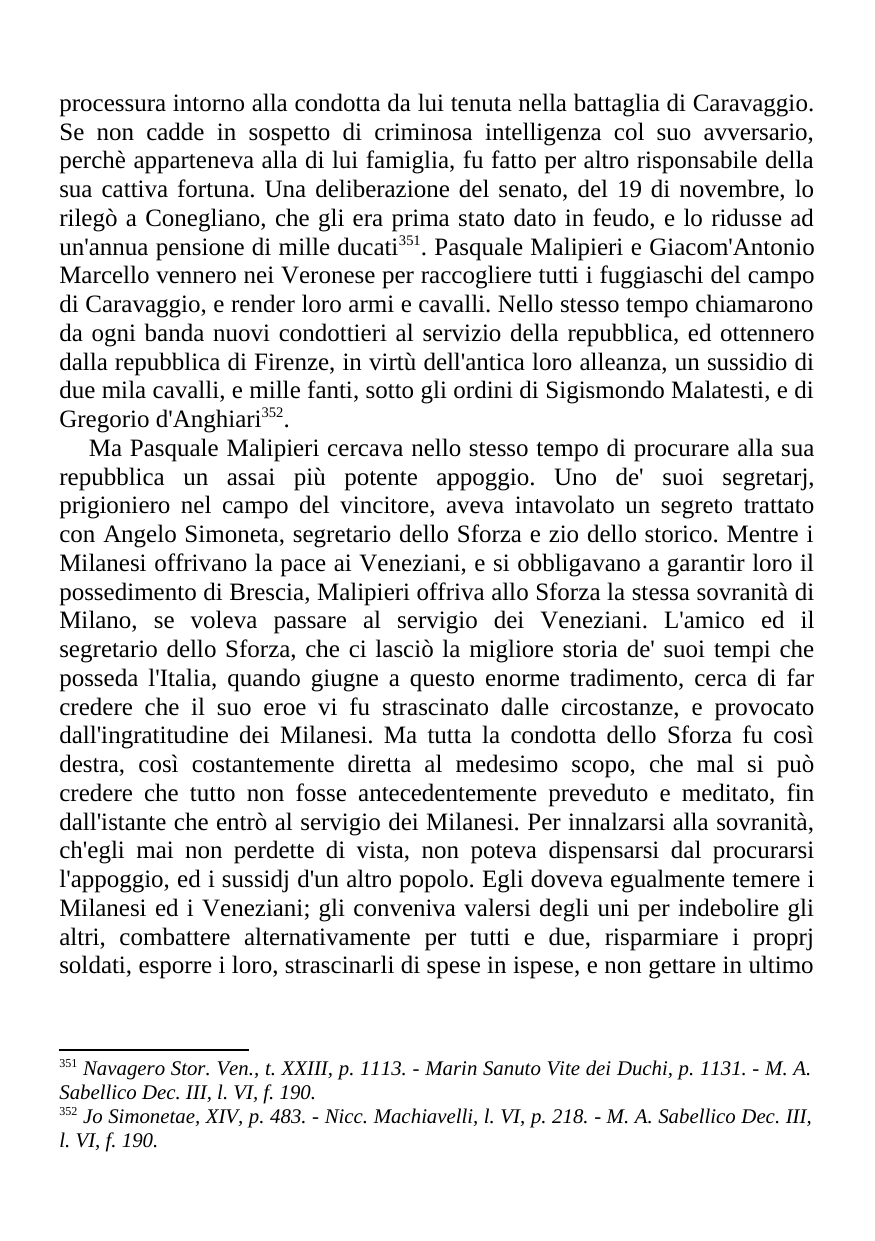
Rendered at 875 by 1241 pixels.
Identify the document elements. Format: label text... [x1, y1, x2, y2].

text Navagero Stor. Ven., t. XXIII, p. 1113. - Marin Sanuto Vite dei Duchi, p. 1131. - M. A. Sabellico Dec. III, l. VI, f. 190. [59, 1056, 815, 1104]
text processura intorno alla condotta da lui tenuta nella battaglia di Caravaggio. Se non cadde in sospetto di criminosa intelligenza col suo avversario, perchè apparteneva alla di lui famiglia, fu fatto per altro risponsabile della sua cattiva fortuna. Una deliberazione del senato, del 19 di novembre, lo rilegò a Conegliano, che gli era prima stato dato in feudo, e lo ridusse ad un'annua pensione di mille ducati. Pasquale Malipieri e Giacom'Antonio Marcello vennero nei Veronese per raccogliere tutti i fuggiaschi del campo di Caravaggio, e render loro armi e cavalli. Nello stesso tempo chiamarono da ogni banda nuovi condottieri al servizio della repubblica, ed ottennero dalla repubblica di Firenze, in virtù dell'antica loro alleanza, un sussidio di due mila cavalli, e mille fanti, sotto gli ordini di Sigismondo Malatesti, e di Gregorio d'Anghiari. [59, 88, 815, 433]
text Ma Pasquale Malipieri cercava nello stesso tempo di procurare alla sua repubblica un assai più potente appoggio. Uno de' suoi segretarj, prigioniero nel campo del vincitore, aveva intavolato un segreto trattato con Angelo Simoneta, segretario dello Sforza e zio dello storico. Mentre i Milanesi offrivano la pace ai Veneziani, e si obbligavano a garantir loro il possedimento di Brescia, Malipieri offriva allo Sforza la stessa sovranità di Milano, se voleva passare al servigio dei Veneziani. L'amico ed il segretario dello Sforza, che ci lasciò la migliore storia de' suoi tempi che posseda l'Italia, quando giugne a questo enorme tradimento, cerca di far credere che il suo eroe vi fu strascinato dalle circostanze, e provocato dall'ingratitudine dei Milanesi. Ma tutta la condotta dello Sforza fu così destra, così costantemente diretta al medesimo scopo, che mal si può credere che tutto non fosse antecedentemente preveduto e meditato, fin dall'istante che entrò al servigio dei Milanesi. Per innalzarsi alla sovranità, ch'egli mai non perdette di vista, non poteva dispensarsi dal procurarsi l'appoggio, ed i sussidj d'un altro popolo. Egli doveva egualmente temere i Milanesi ed i Veneziani; gli conveniva valersi degli uni per indebolire gli altri, combattere alternativamente per tutti e due, risparmiare i proprj soldati, esporre i loro, strascinarli di spese in ispese, e non gettare in ultimo [59, 433, 815, 979]
text Jo Simonetae, XIV, p. 483. - Nicc. Machiavelli, l. VI, p. 218. - M. A. Sabellico Dec. III, l. VI, f. 190. [59, 1104, 815, 1152]
